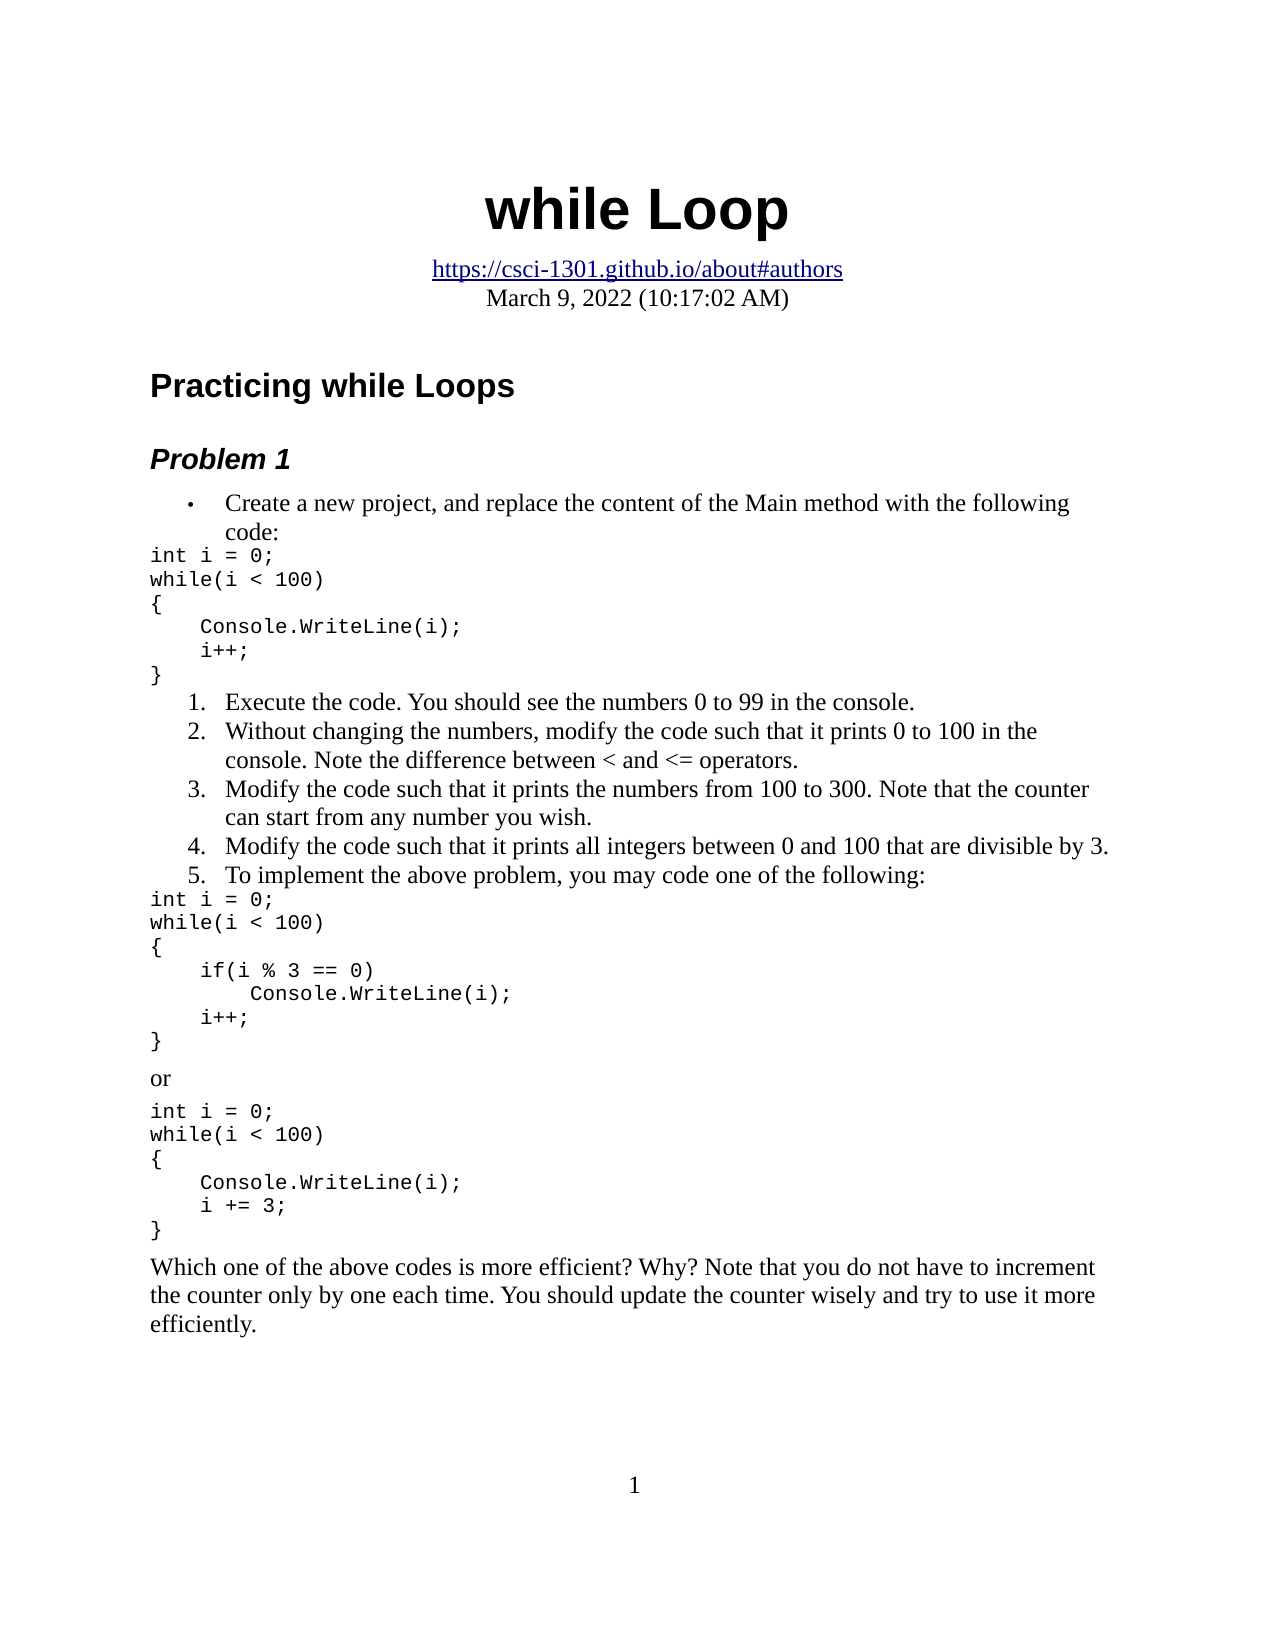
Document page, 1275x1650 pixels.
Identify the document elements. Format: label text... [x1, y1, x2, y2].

list Modify the code such that it prints the numbers from 100 to 300. Note that the counter can start from any number you wish. [187, 774, 1125, 831]
text March 9, 2022 (10:17:02 AM) [150, 283, 1125, 312]
text int i = 0; [150, 1101, 1125, 1124]
list Create a new project, and replace the content of the Main method with the following code: [187, 488, 1125, 546]
list Modify the code such that it prints all integers between 0 and 100 that are divisible by 3. [187, 831, 1125, 860]
text } [150, 664, 1125, 687]
list To implement the above problem, you may code one of the following: [187, 860, 1125, 889]
text if(i % 3 == 0) [150, 959, 1125, 983]
text int i = 0; [150, 889, 1125, 912]
text while(i < 100) [150, 1124, 1125, 1148]
text while(i < 100) [150, 912, 1125, 936]
text } [150, 1031, 1125, 1054]
text i += 3; [150, 1195, 1125, 1219]
text i++; [150, 1007, 1125, 1031]
text or [150, 1063, 1125, 1092]
text { [150, 936, 1125, 959]
subtitle Problem 1 [150, 442, 1125, 476]
text i++; [150, 640, 1125, 664]
text { [150, 593, 1125, 616]
text { [150, 1148, 1125, 1172]
text while(i < 100) [150, 569, 1125, 593]
text https://csci-1301.github.io/about#authors [150, 254, 1125, 283]
text int i = 0; [150, 546, 1125, 569]
list Execute the code. You should see the numbers 0 to 99 in the console. [187, 687, 1125, 716]
title while Loop [150, 175, 1125, 242]
text } [150, 1219, 1125, 1243]
text Console.WriteLine(i); [150, 1172, 1125, 1195]
list Without changing the numbers, modify the code such that it prints 0 to 100 in the console. Note the difference between < and <= operators. [187, 716, 1125, 774]
text Which one of the above codes is more efficient? Why? Note that you do not have to increment the counter only by one each time. You should update the counter wisely and try to use it more efficiently. [150, 1252, 1125, 1338]
text Console.WriteLine(i); [150, 616, 1125, 640]
text Console.WriteLine(i); [150, 983, 1125, 1007]
subtitle Practicing while Loops [150, 366, 1125, 404]
